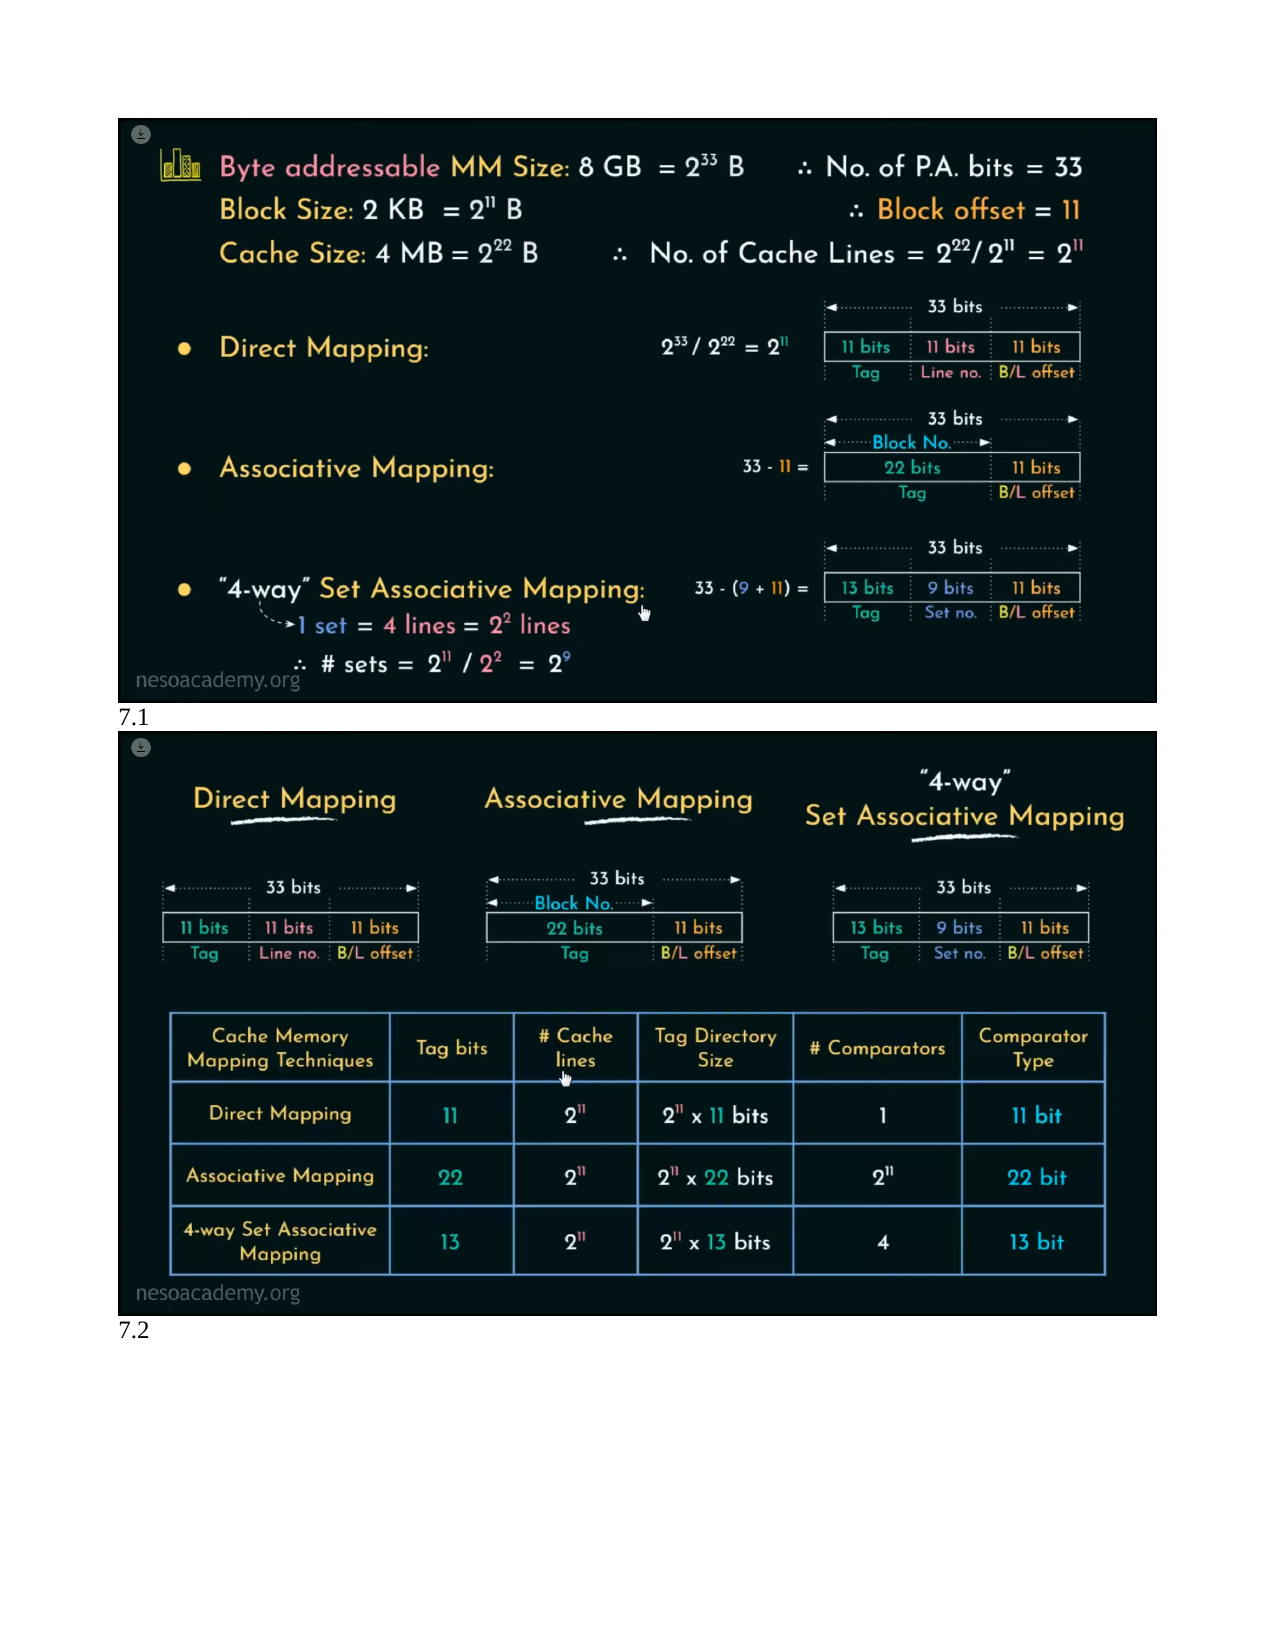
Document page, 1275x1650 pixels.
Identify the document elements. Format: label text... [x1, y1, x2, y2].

picture [118, 731, 1157, 1316]
picture [118, 118, 1157, 703]
text 7.2 [118, 1316, 1157, 1344]
text 7.1 [118, 703, 1157, 731]
